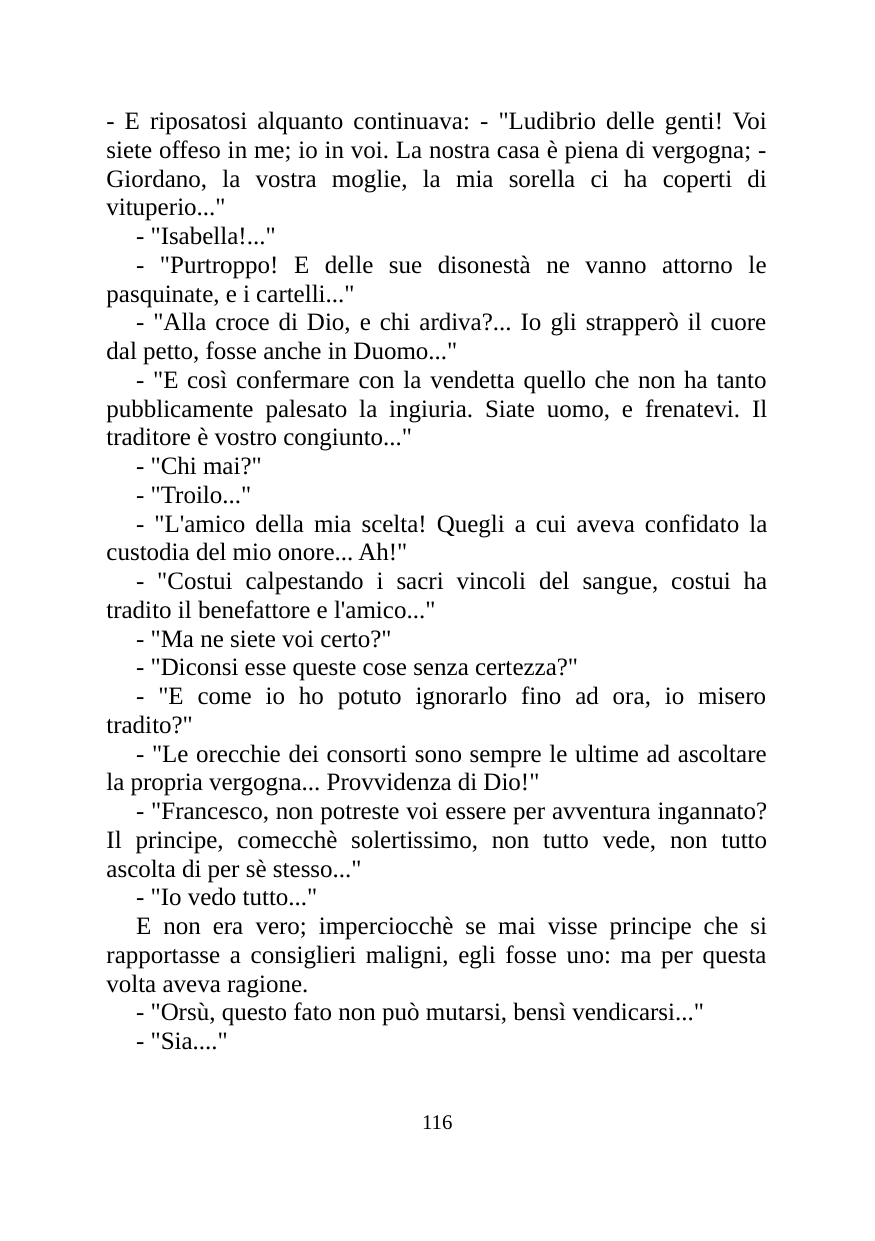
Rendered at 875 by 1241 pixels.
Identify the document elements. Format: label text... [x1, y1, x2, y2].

text - "Orsù, questo fato non può mutarsi, bensì vendicarsi..." [106, 997, 768, 1026]
text - "Isabella!..." [106, 221, 768, 250]
text - "Sia...." [106, 1026, 768, 1055]
text - "Purtroppo! E delle sue disonestà ne vanno attorno le pasquinate, e i cartelli..." [106, 250, 768, 307]
text - "Chi mai?" [106, 451, 768, 480]
text - "E così confermare con la vendetta quello che non ha tanto pubblicamente palesato la ingiuria. Siate uomo, e frenatevi. Il traditore è vostro congiunto..." [106, 365, 768, 451]
text - "Diconsi esse queste cose senza certezza?" [106, 652, 768, 681]
text - "Io vedo tutto..." [106, 882, 768, 911]
text - "Costui calpestando i sacri vincoli del sangue, costui ha tradito il benefattore e l'amico..." [106, 566, 768, 624]
text - "Ma ne siete voi certo?" [106, 624, 768, 652]
text - "Alla croce di Dio, e chi ardiva?... Io gli strapperò il cuore dal petto, fosse anche in Duomo..." [106, 307, 768, 365]
text - "Francesco, non potreste voi essere per avventura ingannato? Il principe, comecchè solertissimo, non tutto vede, non tutto ascolta di per sè stesso..." [106, 796, 768, 882]
text - "L'amico della mia scelta! Quegli a cui aveva confidato la custodia del mio onore... Ah!" [106, 509, 768, 566]
text E non era vero; imperciocchè se mai visse principe che si rapportasse a consiglieri maligni, egli fosse uno: ma per questa volta aveva ragione. [106, 911, 768, 997]
text - "Troilo..." [106, 480, 768, 509]
text - E riposatosi alquanto continuava: - "Ludibrio delle genti! Voi siete offeso in me; io in voi. La nostra casa è piena di vergogna; - Giordano, la vostra moglie, la mia sorella ci ha coperti di vituperio..." [106, 106, 768, 221]
text - "E come io ho potuto ignorarlo fino ad ora, io misero tradito?" [106, 681, 768, 739]
text - "Le orecchie dei consorti sono sempre le ultime ad ascoltare la propria vergogna... Provvidenza di Dio!" [106, 739, 768, 796]
